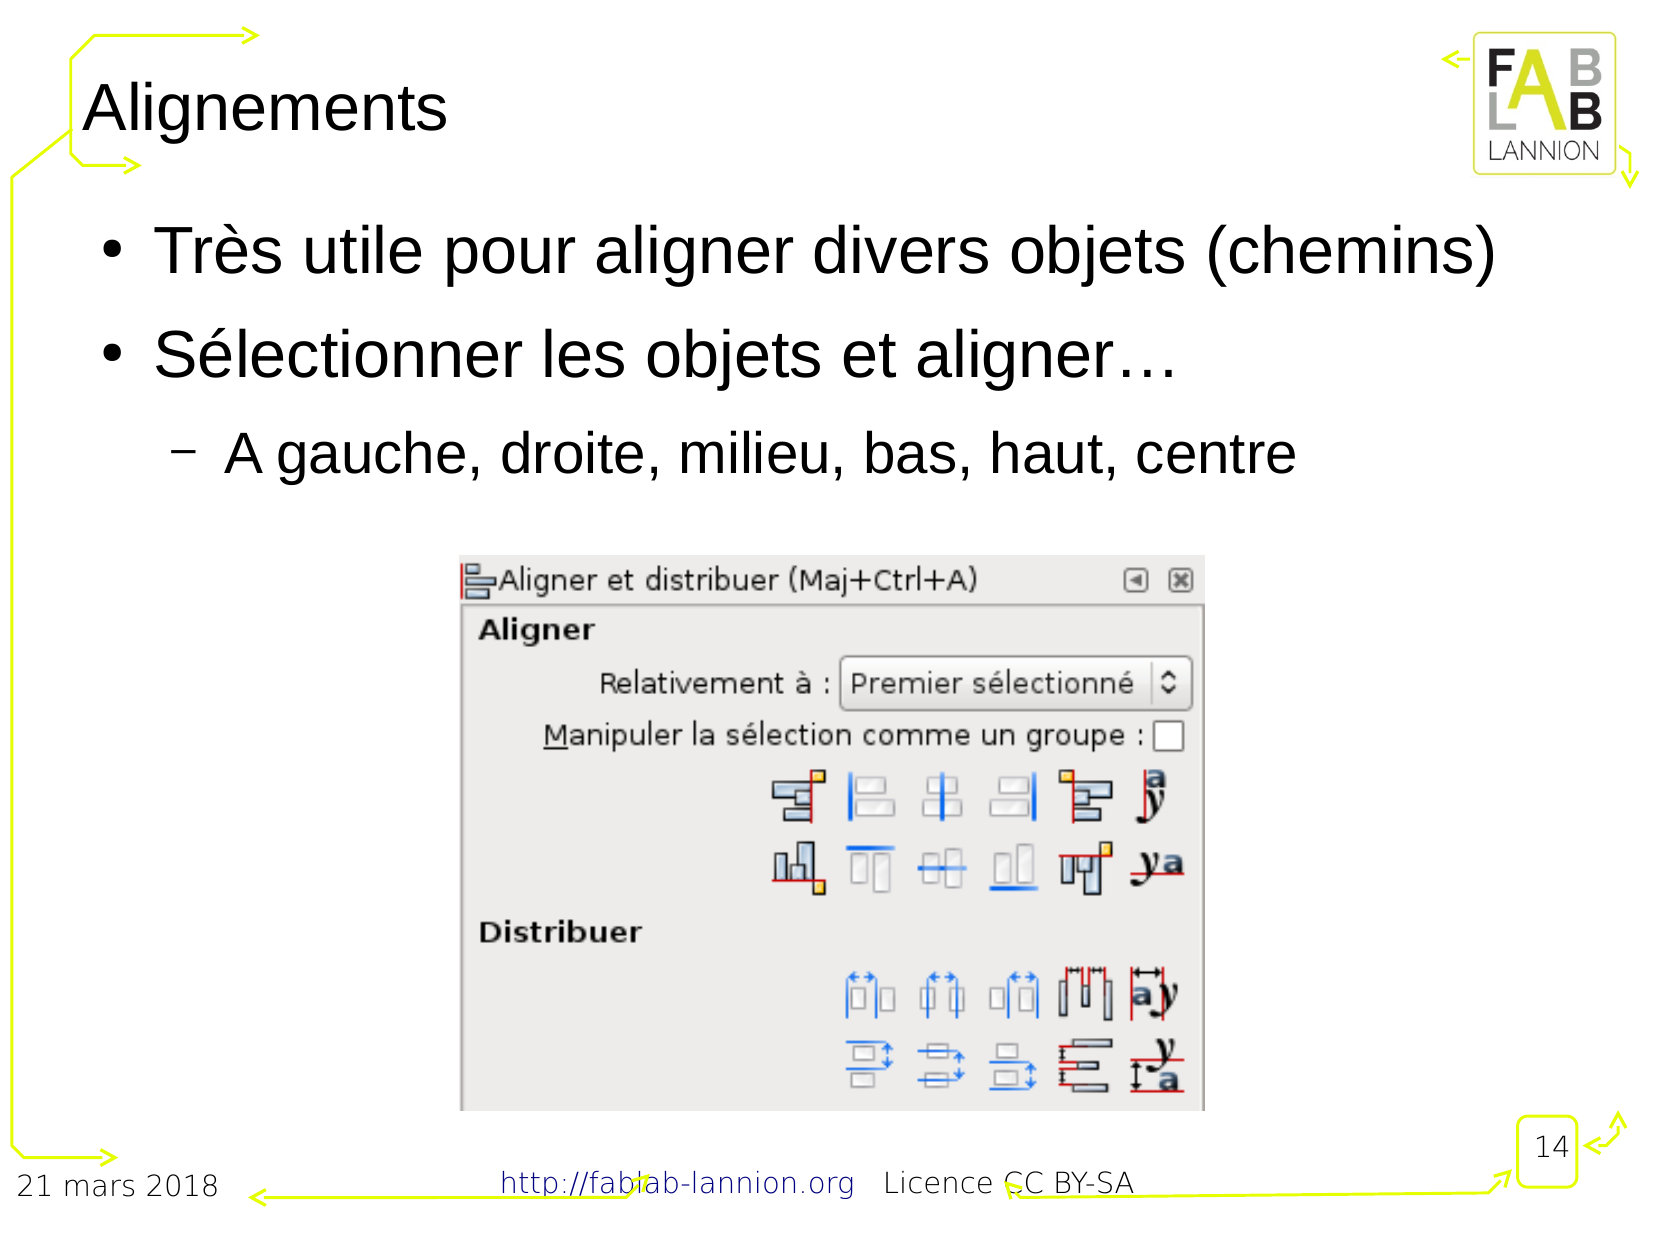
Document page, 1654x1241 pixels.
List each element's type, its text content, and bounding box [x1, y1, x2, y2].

title Alignements [82, 49, 1441, 166]
picture [1470, 29, 1619, 178]
picture [459, 555, 1205, 1111]
list Très utile pour aligner divers objets (chemins) Sélectionner les objets et aligner… A gauche, droite, milieu, bas, haut, centre [82, 212, 1571, 932]
